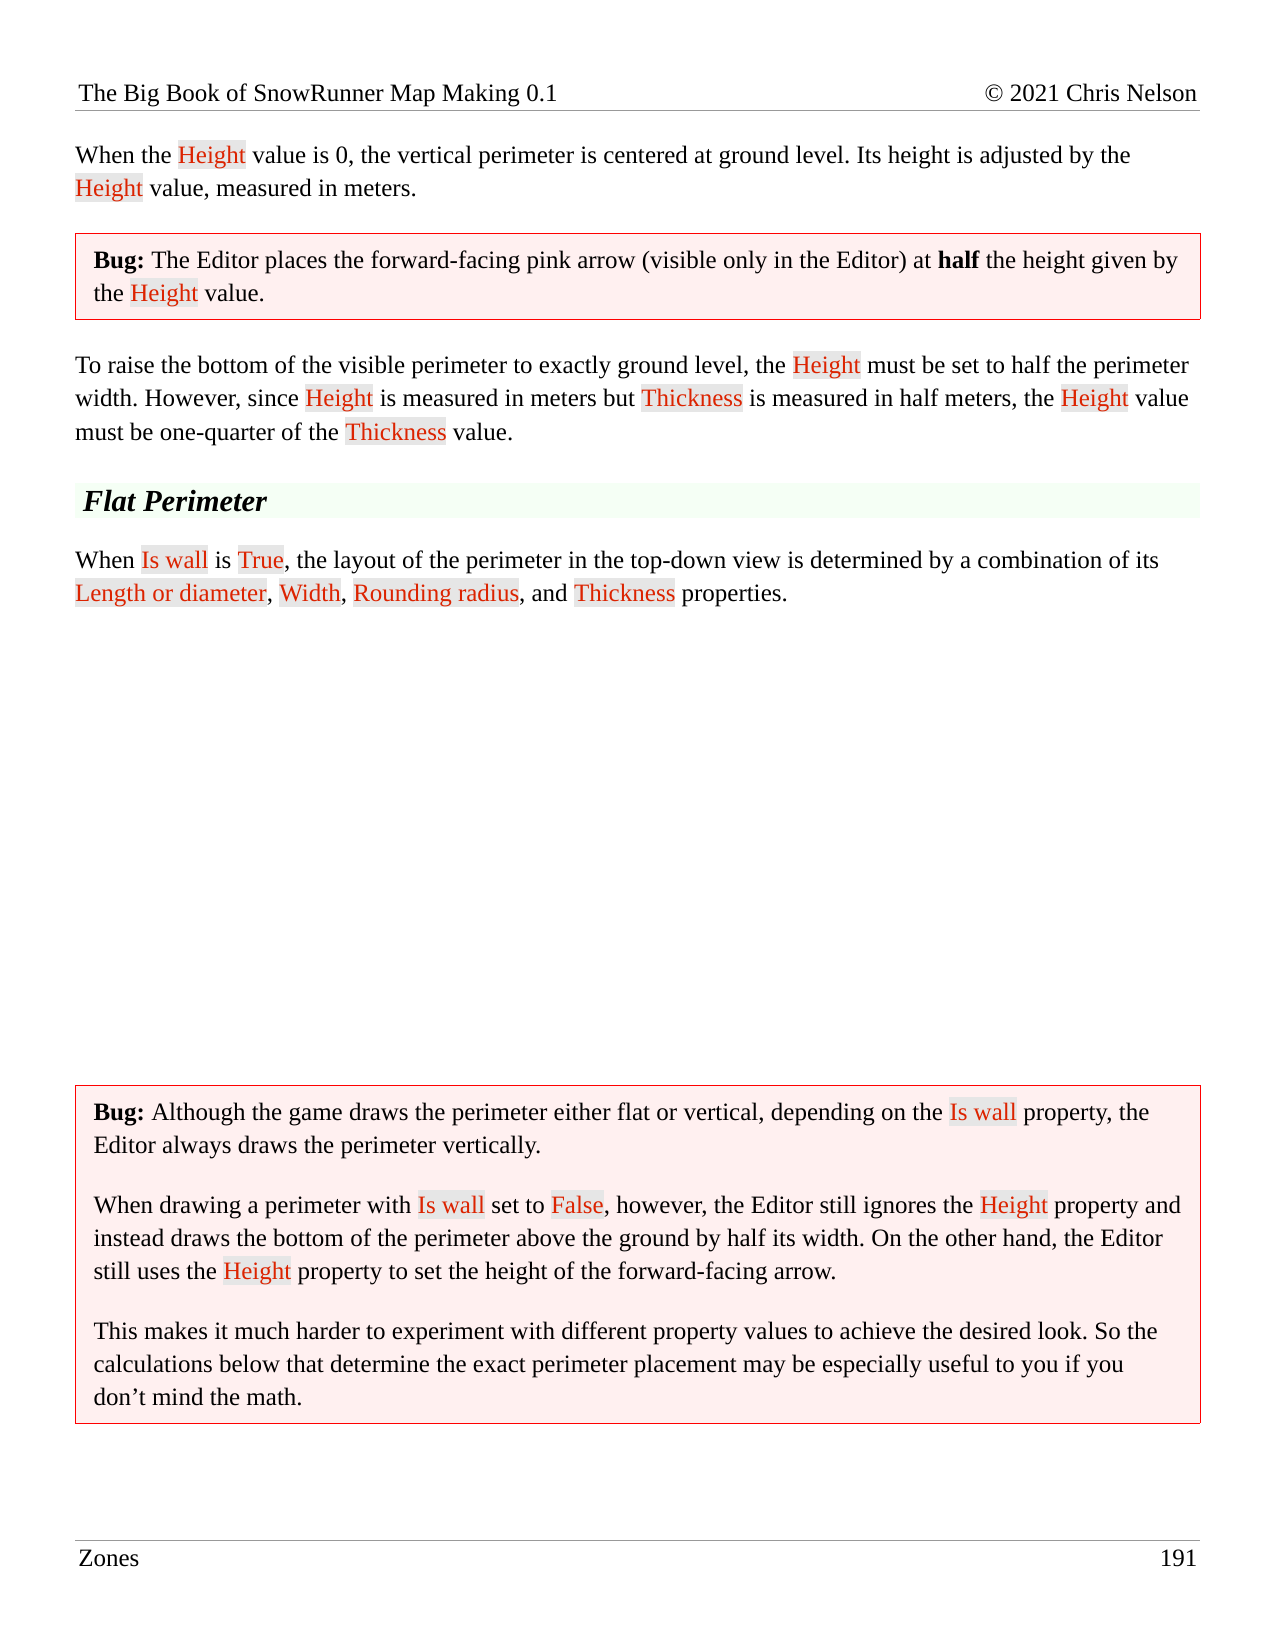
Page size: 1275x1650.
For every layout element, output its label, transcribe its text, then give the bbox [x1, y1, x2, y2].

text This makes it much harder to experiment with different property values to achieve the desired look. So the calculations below that determine the exact perimeter placement may be especially useful to you if you don’t mind the math. [76, 1304, 1200, 1423]
text To raise the bottom of the visible perimeter to exactly ground level, the Height must be set to half the perimeter width. However, since Height is measured in meters but Thickness is measured in half meters, the Height value must be one-quarter of the Thickness value. [75, 351, 1200, 445]
list The Editor places the forward-facing pink arrow (visible only in the Editor) at half the height given by the Height value. [76, 234, 1200, 319]
text When the Height value is 0, the vertical perimeter is centered at ground level. Its height is adjusted by the Height value, measured in meters. [75, 140, 1200, 202]
text When drawing a perimeter with Is wall set to False, however, the Editor still ignores the Height property and instead draws the bottom of the perimeter above the ground by half its width. On the other hand, the Editor still uses the Height property to set the height of the forward-facing arrow. [76, 1178, 1200, 1285]
text When Is wall is True, the layout of the perimeter in the top-down view is determined by a combination of its Length or diameter, Width, Rounding radius, and Thickness properties. [75, 545, 1200, 607]
subtitle Flat Perimeter [75, 483, 1200, 518]
list Although the game draws the perimeter either flat or vertical, depending on the Is wall property, the Editor always draws the perimeter vertically. [76, 1086, 1200, 1159]
